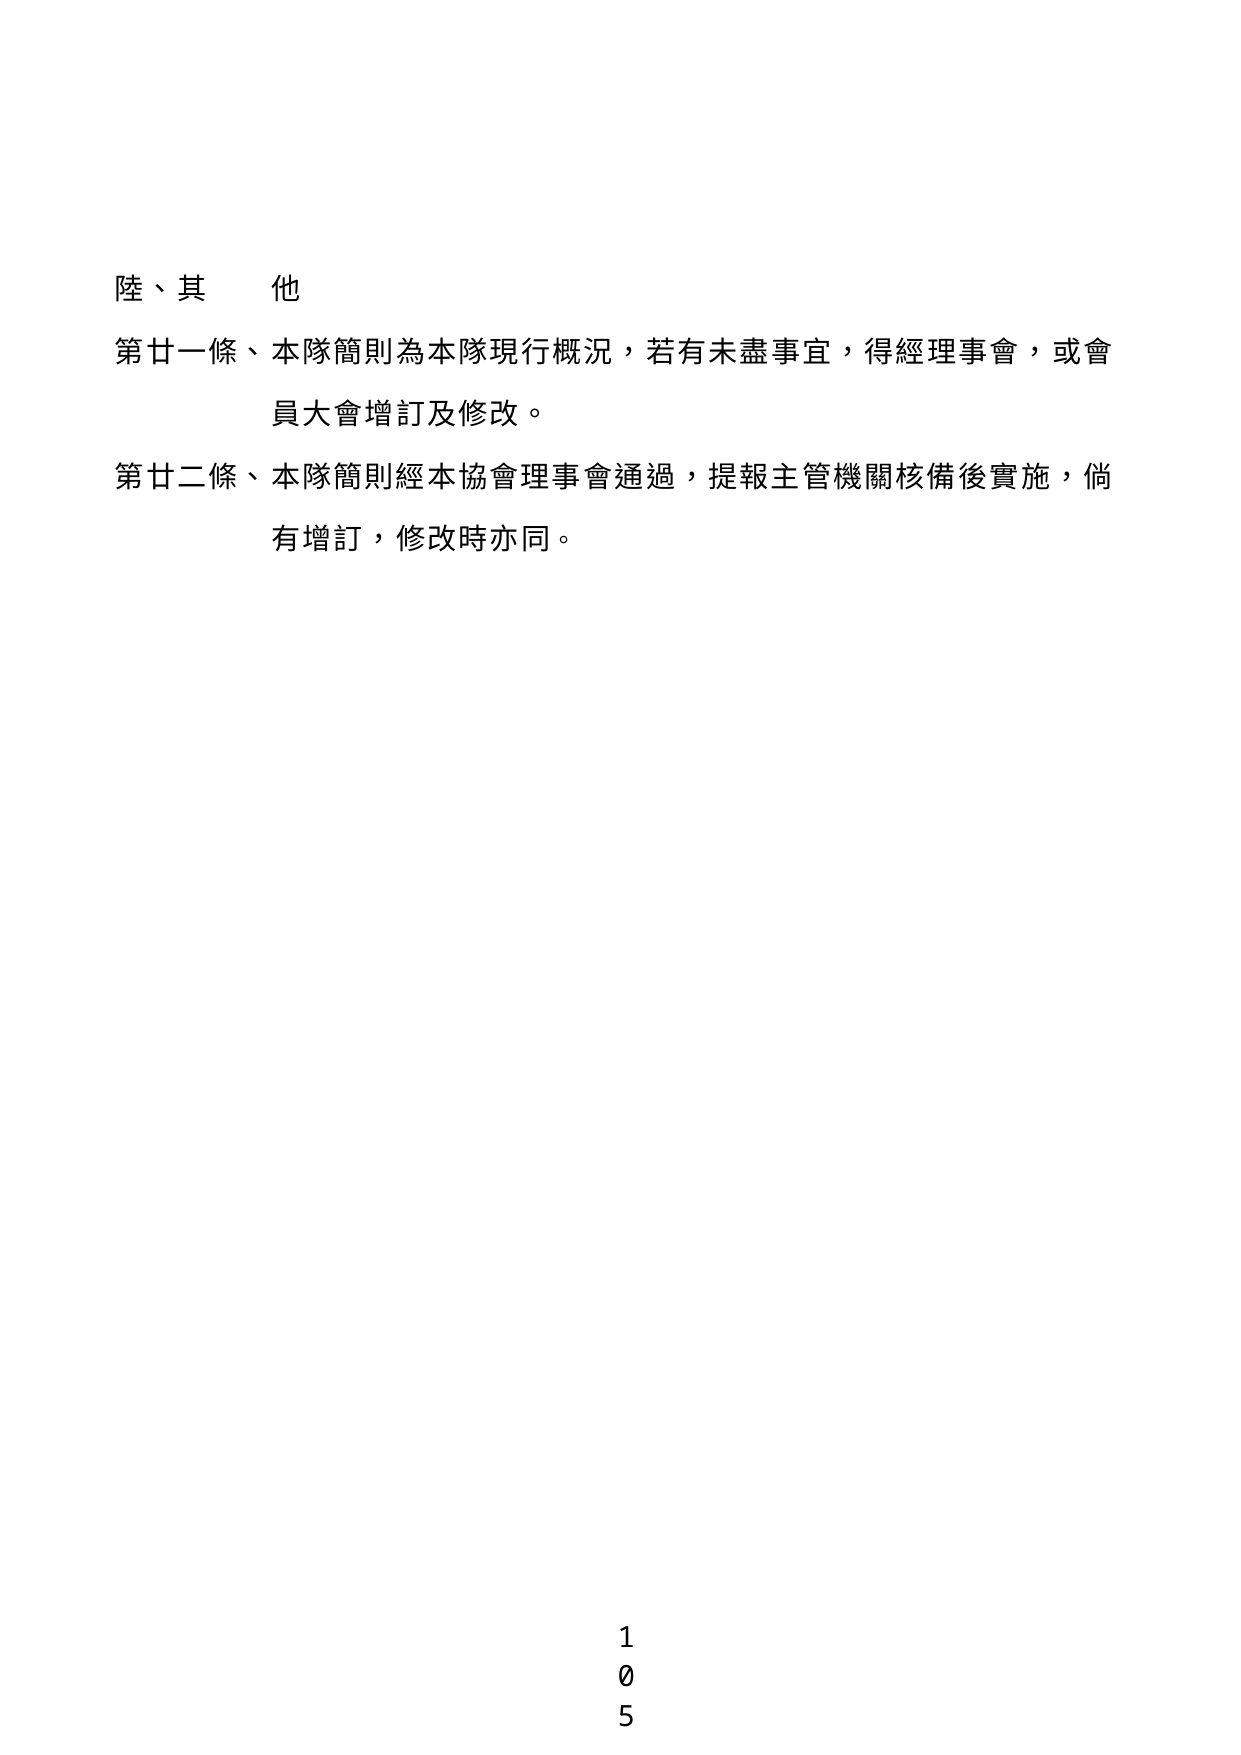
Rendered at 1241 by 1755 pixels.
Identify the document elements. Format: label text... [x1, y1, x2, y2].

text 陸、其 他 [113, 245, 1124, 308]
text 第廿二條、本隊簡則經本協會理事會通過，提報主管機關核備後實施，倘有增訂，修改時亦同。 [113, 433, 1124, 558]
text 第廿一條、本隊簡則為本隊現行概況，若有未盡事宜，得經理事會，或會員大會增訂及修改。 [113, 308, 1124, 433]
